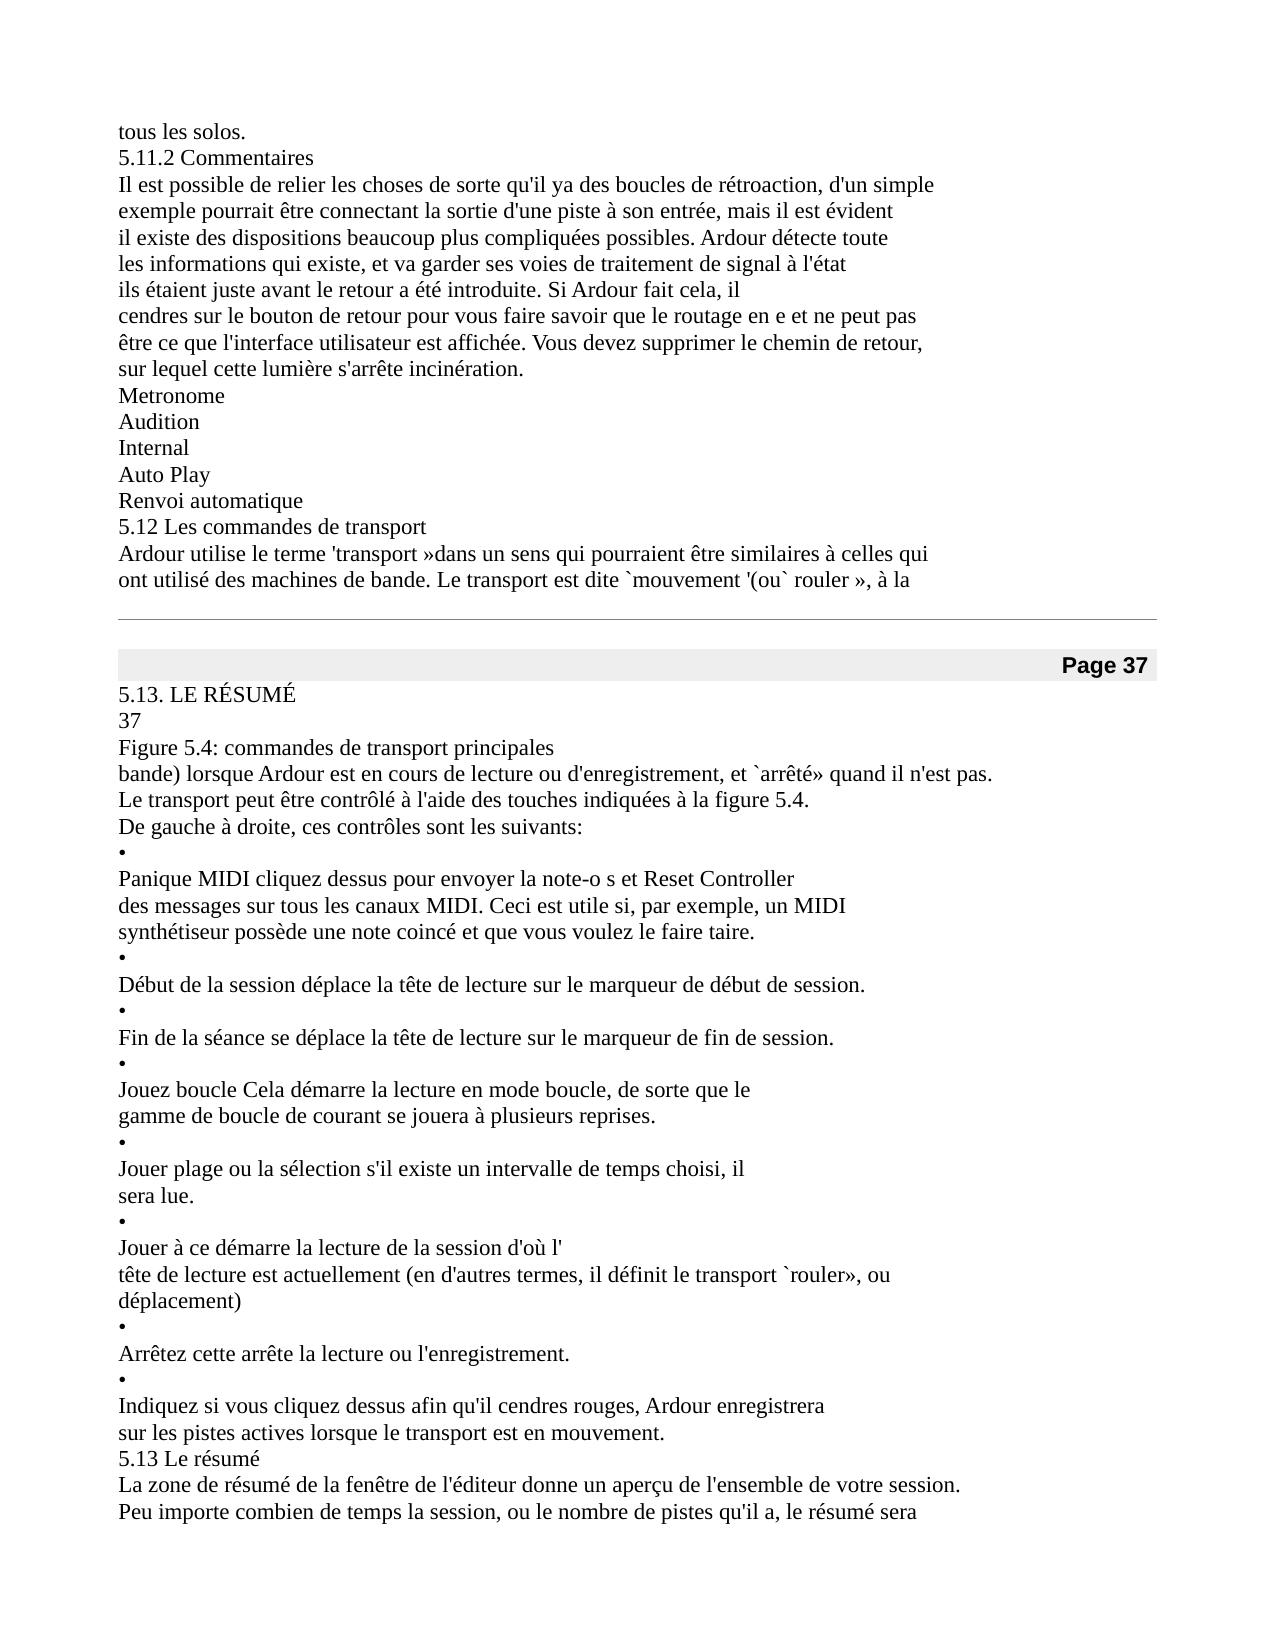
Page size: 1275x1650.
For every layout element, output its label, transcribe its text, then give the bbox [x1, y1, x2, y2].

text La zone de résumé de la fenêtre de l'éditeur donne un aperçu de l'ensemble de votre session. [118, 1472, 1157, 1498]
text • [118, 1313, 1157, 1340]
text Indiquez si vous cliquez dessus afin qu'il cendres rouges, Ardour enregistrera [118, 1392, 1157, 1419]
text De gauche à droite, ces contrôles sont les suivants: [118, 813, 1157, 839]
text Jouer à ce démarre la lecture de la session d'où l' [118, 1234, 1157, 1261]
text tous les solos. [118, 118, 1157, 144]
text Fin de la séance se déplace la tête de lecture sur le marqueur de fin de session. [118, 1023, 1157, 1050]
text Metronome [118, 382, 1157, 408]
text • [118, 1050, 1157, 1076]
text • [118, 1129, 1157, 1155]
text des messages sur tous les canaux MIDI. Ceci est utile si, par exemple, un MIDI [118, 892, 1157, 918]
text • [118, 839, 1157, 865]
text Arrêtez cette arrête la lecture ou l'enregistrement. [118, 1340, 1157, 1366]
text cendres sur le bouton de retour pour vous faire savoir que le routage en e et ne peut pas [118, 303, 1157, 329]
table_header Page 37 [118, 649, 1157, 681]
text Audition [118, 408, 1157, 434]
text 5.12 Les commandes de transport [118, 513, 1157, 540]
text • [118, 944, 1157, 971]
text 5.11.2 Commentaires [118, 144, 1157, 171]
text • [118, 997, 1157, 1023]
text ont utilisé des machines de bande. Le transport est dite `mouvement '(ou` rouler », à la [118, 566, 1157, 592]
text il existe des dispositions beaucoup plus compliquées possibles. Ardour détecte toute [118, 223, 1157, 250]
text sera lue. [118, 1182, 1157, 1208]
text Renvoi automatique [118, 487, 1157, 513]
text exemple pourrait être connectant la sortie d'une piste à son entrée, mais il est évident [118, 197, 1157, 223]
text • [118, 1208, 1157, 1234]
text bande) lorsque Ardour est en cours de lecture ou d'enregistrement, et `arrêté» quand il n'est pas. [118, 760, 1157, 786]
text Peu importe combien de temps la session, ou le nombre de pistes qu'il a, le résumé sera [118, 1498, 1157, 1524]
text déplacement) [118, 1287, 1157, 1313]
text tête de lecture est actuellement (en d'autres termes, il définit le transport `rouler», ou [118, 1261, 1157, 1287]
text 37 [118, 707, 1157, 734]
text être ce que l'interface utilisateur est affichée. Vous devez supprimer le chemin de retour, [118, 329, 1157, 355]
text Il est possible de relier les choses de sorte qu'il ya des boucles de rétroaction, d'un simple [118, 171, 1157, 197]
text Panique MIDI cliquez dessus pour envoyer la note-o s et Reset Controller [118, 865, 1157, 892]
text gamme de boucle de courant se jouera à plusieurs reprises. [118, 1103, 1157, 1129]
text sur lequel cette lumière s'arrête incinération. [118, 355, 1157, 382]
text ils étaient juste avant le retour a été introduite. Si Ardour fait cela, il [118, 276, 1157, 303]
text Internal [118, 434, 1157, 461]
text sur les pistes actives lorsque le transport est en mouvement. [118, 1419, 1157, 1445]
text 5.13 Le résumé [118, 1445, 1157, 1472]
text 5.13. LE RÉSUMÉ [118, 681, 1157, 707]
text Auto Play [118, 461, 1157, 487]
text Le transport peut être contrôlé à l'aide des touches indiquées à la figure 5.4. [118, 786, 1157, 813]
text Figure 5.4: commandes de transport principales [118, 734, 1157, 760]
text Jouez boucle Cela démarre la lecture en mode boucle, de sorte que le [118, 1076, 1157, 1103]
text Jouer plage ou la sélection s'il existe un intervalle de temps choisi, il [118, 1155, 1157, 1182]
text les informations qui existe, et va garder ses voies de traitement de signal à l'état [118, 250, 1157, 276]
text • [118, 1366, 1157, 1392]
text Ardour utilise le terme 'transport »dans un sens qui pourraient être similaires à celles qui [118, 540, 1157, 566]
text Début de la session déplace la tête de lecture sur le marqueur de début de session. [118, 971, 1157, 997]
text synthétiseur possède une note coincé et que vous voulez le faire taire. [118, 918, 1157, 944]
